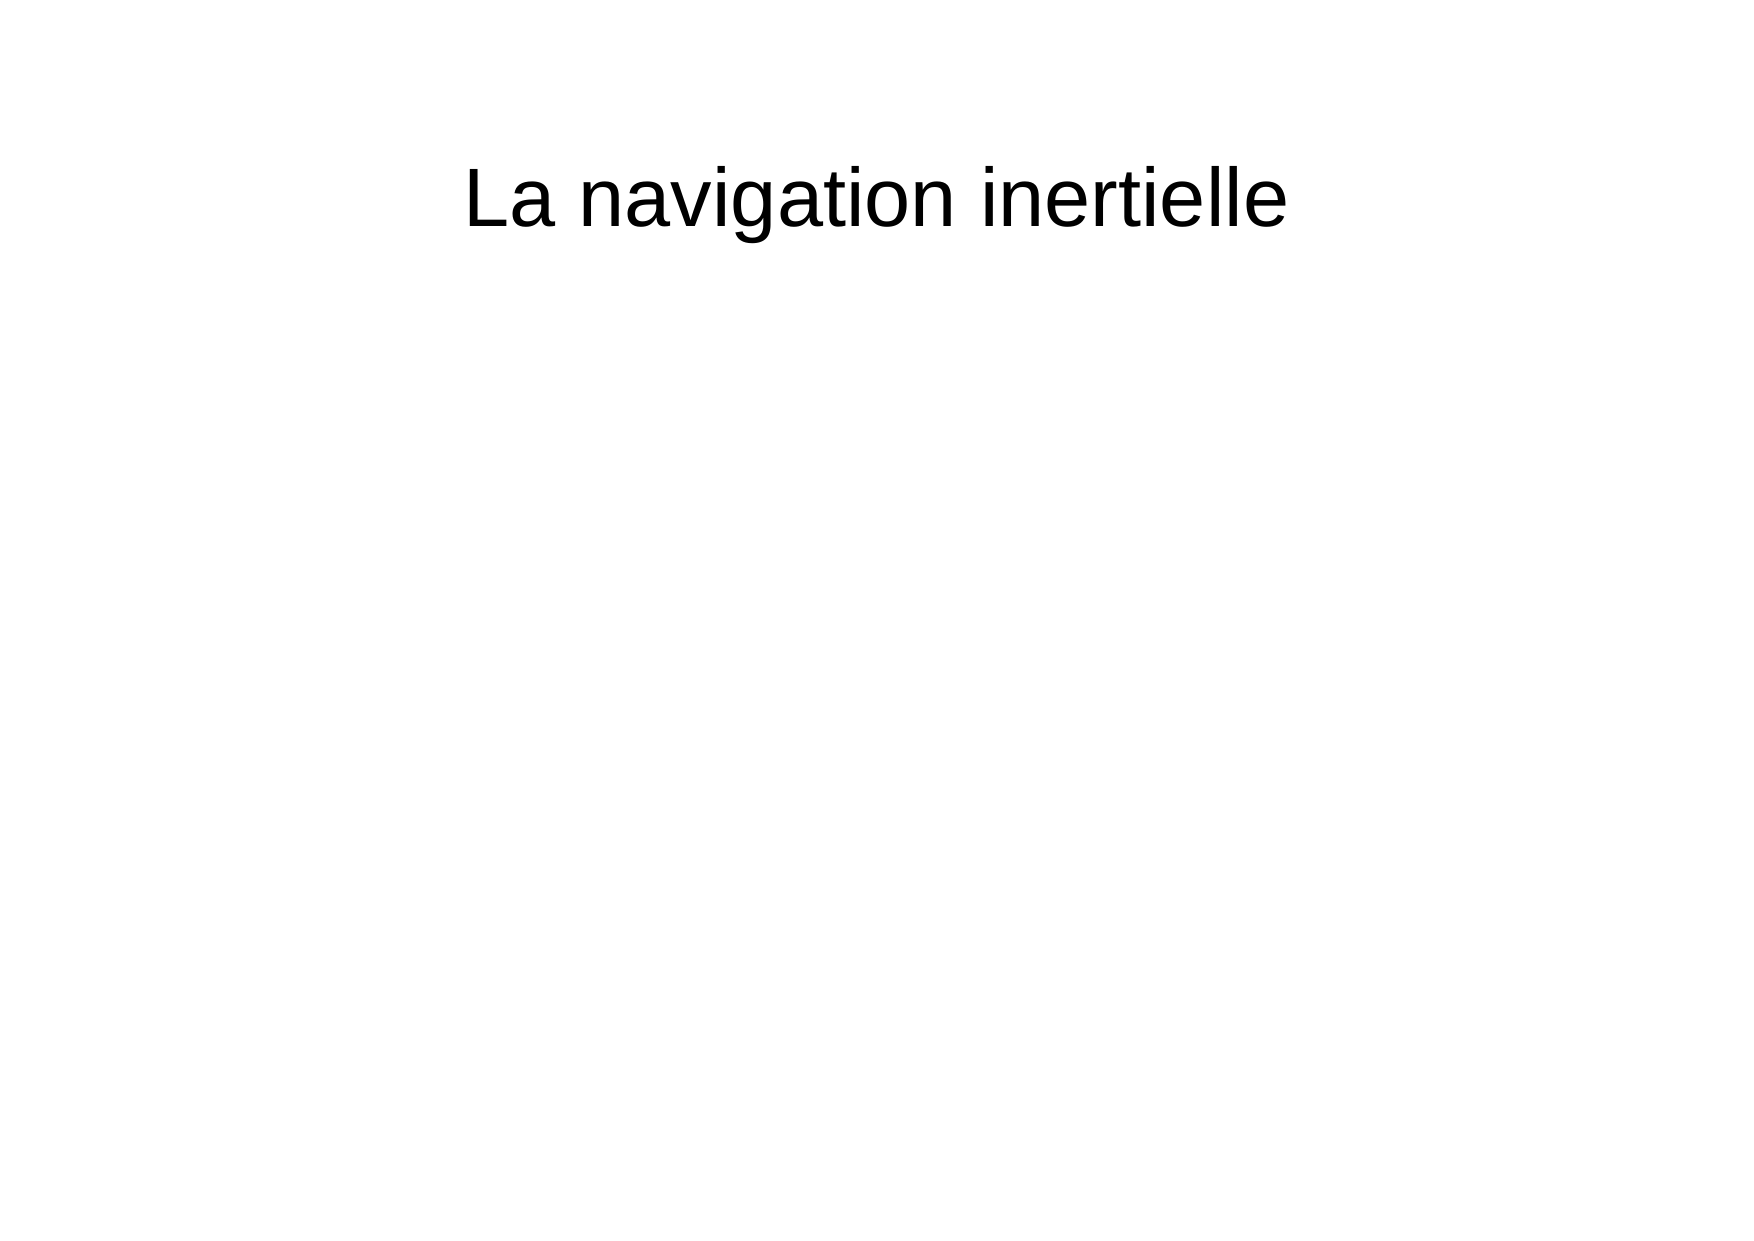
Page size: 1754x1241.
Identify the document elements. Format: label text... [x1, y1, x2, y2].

title La navigation inertielle [140, 103, 1614, 292]
